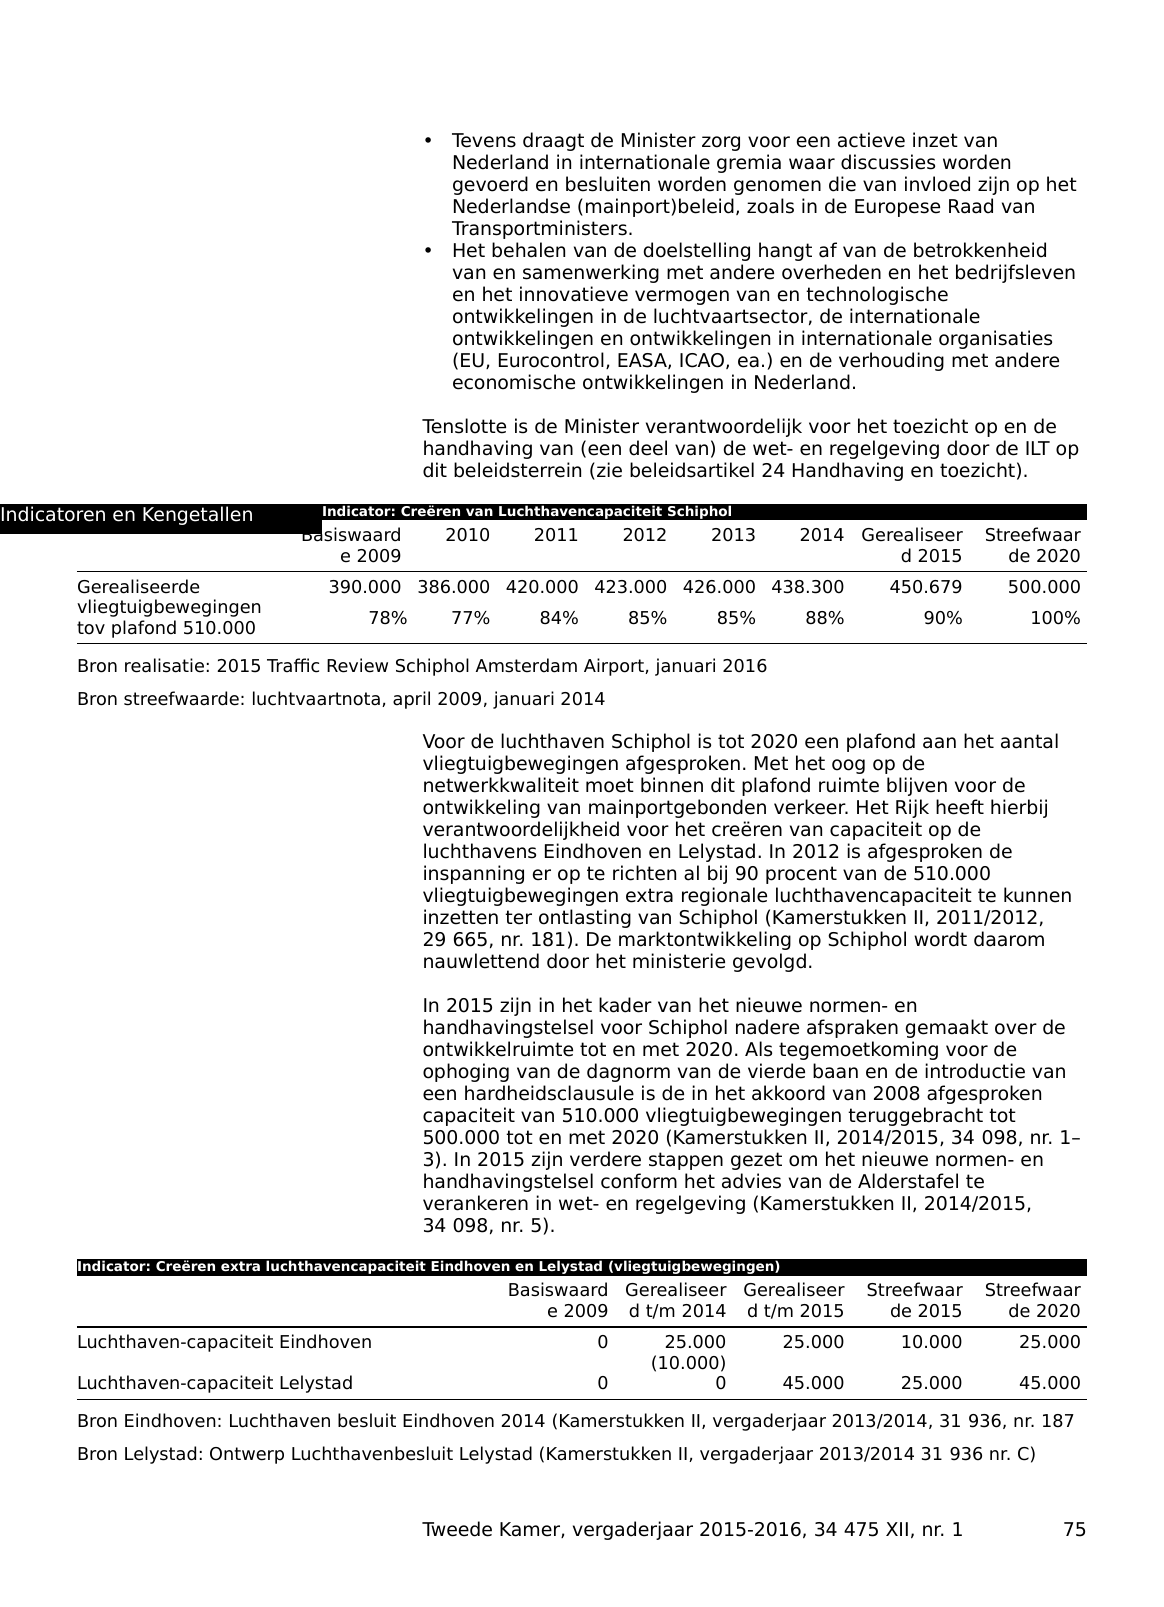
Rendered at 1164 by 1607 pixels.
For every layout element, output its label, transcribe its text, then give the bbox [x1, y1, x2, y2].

table_cell 90% [850, 602, 968, 643]
table_cell Luchthaven-capaciteit Eindhoven [77, 1328, 496, 1373]
table_cell 45.000 [969, 1373, 1087, 1399]
table_cell 2012 [585, 520, 673, 571]
table_cell 0 [496, 1328, 614, 1373]
table_cell 386.000 [408, 572, 496, 602]
text • Het behalen van de doelstelling hangt af van de betrokkenheid van en samenwerking met andere overheden en het bedrijfsleven en het innovatieve vermogen van en technologische ontwikkelingen in de luchtvaartsector, de internationale ontwikkelingen en ontwikkelingen in internationale organisaties (EU, Eurocontrol, EASA, ICAO, ea.) en de verhouding met andere economische ontwikkelingen in Nederland. [422, 240, 1087, 394]
table_header Indicator: Creëren van Luchthavencapaciteit Schiphol [0, 504, 1087, 534]
table_cell 2011 [496, 520, 584, 571]
table_cell 10.000 [850, 1328, 968, 1373]
table_cell Gerealiseerd t/m 2015 [732, 1276, 850, 1326]
table_cell Gerealiseerd 2015 [850, 520, 968, 571]
table_cell Basiswaarde 2009 [289, 520, 407, 571]
table_cell 100% [969, 602, 1087, 643]
table_cell Luchthaven-capaciteit Lelystad [77, 1373, 496, 1399]
table_cell 78% [289, 602, 407, 643]
table_cell Streefwaarde 2020 [969, 1276, 1087, 1326]
table_cell 420.000 [496, 572, 584, 602]
table_cell Gerealiseerd t/m 2014 [614, 1276, 732, 1326]
table_cell Streefwaarde 2020 [969, 520, 1087, 571]
table_cell Streefwaarde 2015 [850, 1276, 968, 1326]
table_cell 0 [496, 1373, 614, 1399]
table_cell 25.000 (10.000) [614, 1328, 732, 1373]
text • Tevens draagt de Minister zorg voor een actieve inzet van Nederland in internationale gremia waar discussies worden gevoerd en besluiten worden genomen die van invloed zijn op het Nederlandse (mainport)beleid, zoals in de Europese Raad van Transportministers. [422, 130, 1087, 240]
table_cell Bron realisatie: 2015 Traffic Review Schiphol Amsterdam Airport, januari 2016 Bron streefwaarde: luchtvaartnota, april 2009, januari 2014 [77, 644, 1087, 709]
table_cell 85% [673, 602, 762, 643]
text Voor de luchthaven Schiphol is tot 2020 een plafond aan het aantal vliegtuigbewegingen afgesproken. Met het oog op de netwerkkwaliteit moet binnen dit plafond ruimte blijven voor de ontwikkeling van mainportgebonden verkeer. Het Rijk heeft hierbij verantwoordelijkheid voor het creëren van capaciteit op de luchthavens Eindhoven en Lelystad. In 2012 is afgesproken de inspanning er op te richten al bij 90 procent van de 510.000 vliegtuigbewegingen extra regionale luchthavencapaciteit te kunnen inzetten ter ontlasting van Schiphol (Kamerstukken II, 2011/2012, 29 665, nr. 181). De marktontwikkeling op Schiphol wordt daarom nauwlettend door het ministerie gevolgd. [422, 731, 1087, 973]
text Tenslotte is de Minister verantwoordelijk voor het toezicht op en de handhaving van (een deel van) de wet- en regelgeving door de ILT op dit beleidsterrein (zie beleidsartikel 24 Handhaving en toezicht). [422, 416, 1087, 482]
table_cell Gerealiseerde vliegtuigbewegingen tov plafond 510.000 [77, 572, 289, 643]
table_cell 426.000 [673, 572, 762, 602]
table_cell 2014 [762, 520, 850, 571]
text In 2015 zijn in het kader van het nieuwe normen- en handhavingstelsel voor Schiphol nadere afspraken gemaakt over de ontwikkelruimte tot en met 2020. Als tegemoetkoming voor de ophoging van de dagnorm van de vierde baan en de introductie van een hardheidsclausule is de in het akkoord van 2008 afgesproken capaciteit van 510.000 vliegtuigbewegingen teruggebracht tot 500.000 tot en met 2020 (Kamerstukken II, 2014/2015, 34 098, nr. 1–3). In 2015 zijn verdere stappen gezet om het nieuwe normen- en handhavingstelsel conform het advies van de Alderstafel te verankeren in wet- en regelgeving (Kamerstukken II, 2014/2015, 34 098, nr. 5). [422, 995, 1087, 1237]
table_cell 77% [408, 602, 496, 643]
table_cell 450.679 [850, 572, 968, 602]
table_cell 390.000 [289, 572, 407, 602]
table_cell 423.000 [585, 572, 673, 602]
table_cell [77, 1276, 496, 1326]
table_cell 438.300 [762, 572, 850, 602]
table_cell 45.000 [732, 1373, 850, 1399]
table_cell 2010 [408, 520, 496, 571]
table_cell 88% [762, 602, 850, 643]
table_header Indicator: Creëren extra luchthavencapaciteit Eindhoven en Lelystad (vliegtuigbewegingen) [77, 1259, 1087, 1275]
table_cell [77, 534, 289, 571]
table_cell 25.000 [850, 1373, 968, 1399]
table_cell Basiswaarde 2009 [496, 1276, 614, 1326]
table_cell 0 [614, 1373, 732, 1399]
table_cell 85% [585, 602, 673, 643]
table_cell 84% [496, 602, 584, 643]
table_cell Bron Eindhoven: Luchthaven besluit Eindhoven 2014 (Kamerstukken II, vergaderjaar 2013/2014, 31 936, nr. 187 Bron Lelystad: Ontwerp Luchthavenbesluit Lelystad (Kamerstukken II, vergaderjaar 2013/2014 31 936 nr. C) [77, 1400, 1087, 1464]
table_cell 500.000 [969, 572, 1087, 602]
table_cell 2013 [673, 520, 762, 571]
table_cell 25.000 [969, 1328, 1087, 1373]
table_cell 25.000 [732, 1328, 850, 1373]
